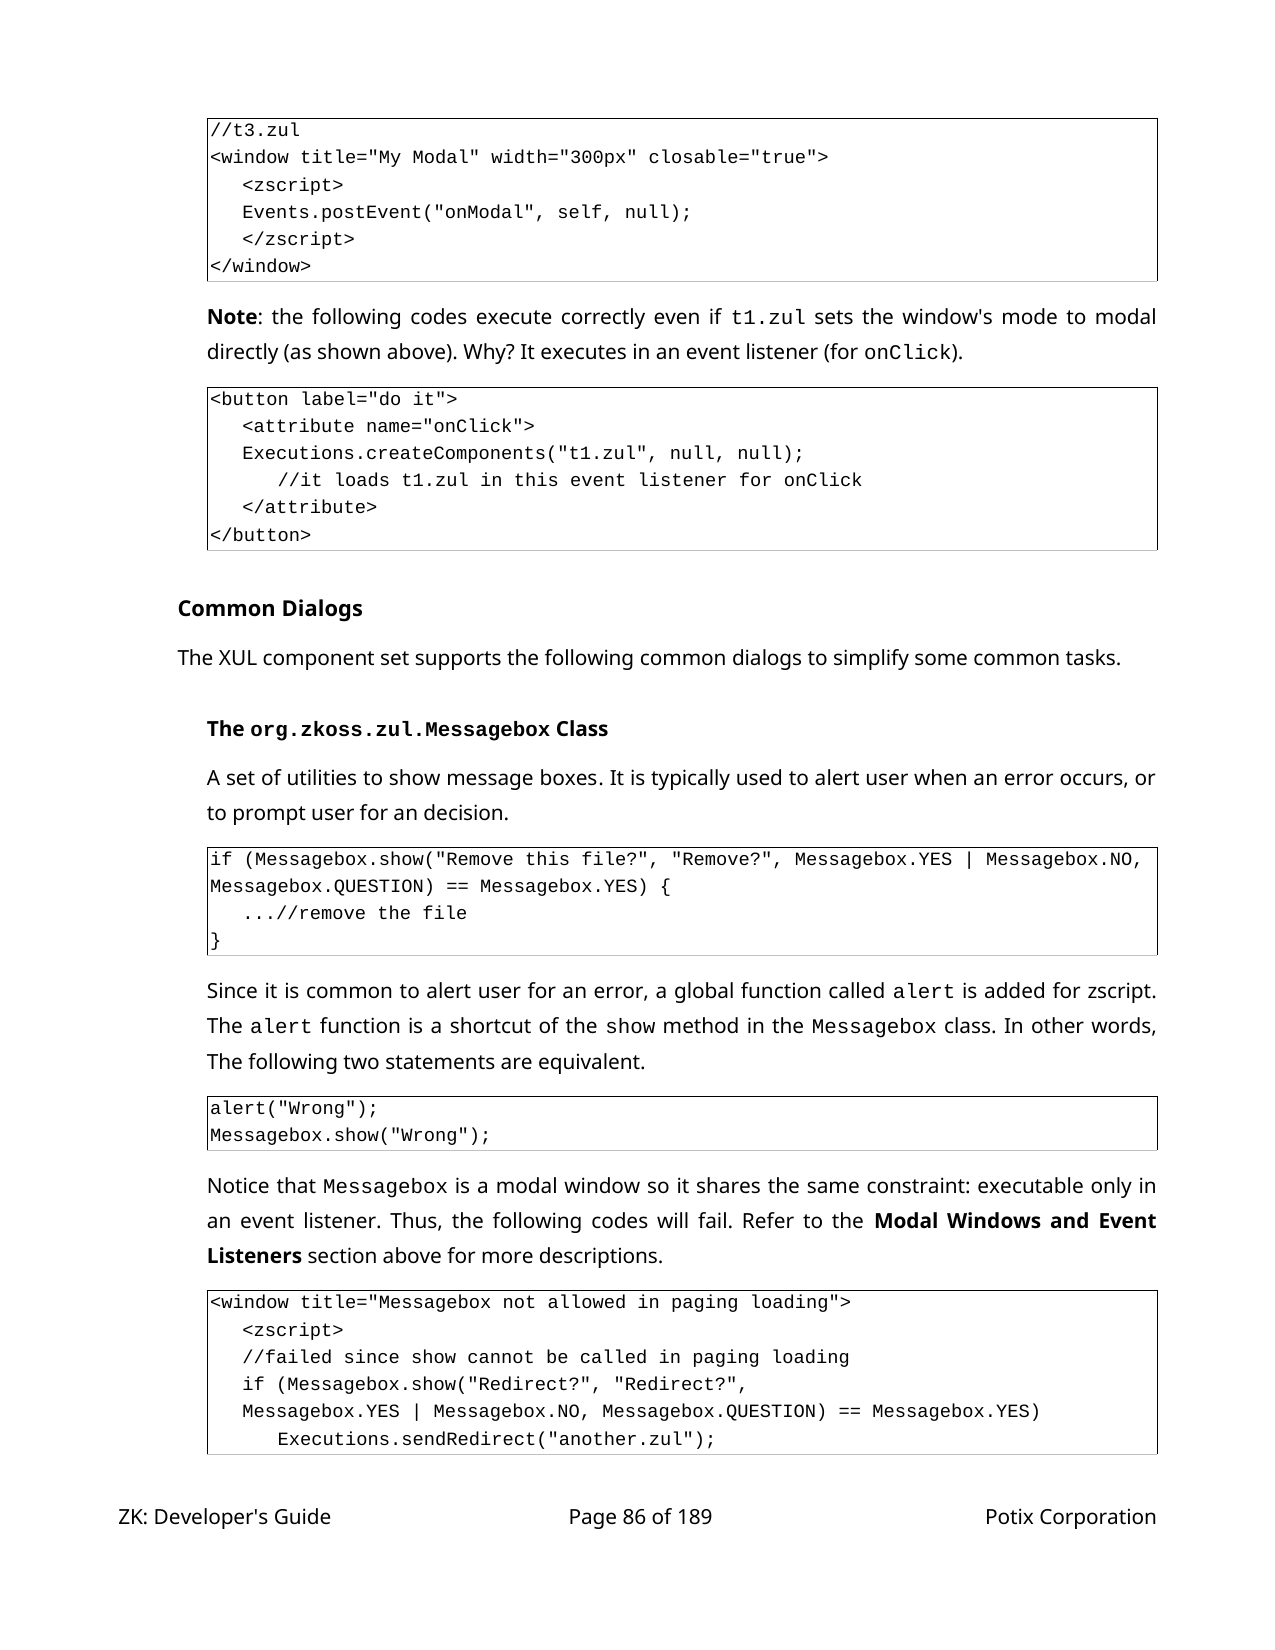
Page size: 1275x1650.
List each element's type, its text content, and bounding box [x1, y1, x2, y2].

text Events.postEvent("onModal", self, null); [208, 200, 1157, 224]
text </attribute> [208, 495, 1157, 520]
text Note: the following codes execute correctly even if t1.zul sets the window's mode to modal directly (as shown above). Why? It executes in an event listener (for onClick). [207, 302, 1157, 366]
text //failed since show cannot be called in paging loading [208, 1345, 1157, 1369]
text <attribute name="onClick"> [208, 414, 1157, 438]
text The XUL component set supports the following common dialogs to simplify some common tasks. [177, 643, 1157, 671]
text //it loads t1.zul in this event listener for onClick [208, 468, 1157, 492]
text Messagebox.YES | Messagebox.NO, Messagebox.QUESTION) == Messagebox.YES) [208, 1399, 1157, 1423]
text Notice that Messagebox is a modal window so it shares the same constraint: executable only in an event listener. Thus, the following codes will fail. Refer to the Modal Windows and Event Listeners section above for more descriptions. [207, 1171, 1157, 1270]
subtitle The org.zkoss.zul.Messagebox Class [207, 714, 1157, 742]
text Since it is common to alert user for an error, a global function called alert is added for zscript. The alert function is a shortcut of the show method in the Messagebox class. In other words, The following two statements are equivalent. [207, 976, 1157, 1075]
text Messagebox.show("Wrong"); [208, 1123, 1157, 1150]
text </window> [208, 254, 1157, 281]
text </zscript> [208, 227, 1157, 251]
text <button label="do it"> [208, 388, 1157, 411]
text ...//remove the file [208, 901, 1157, 925]
text A set of utilities to show message boxes. It is typically used to alert user when an error occurs, or to prompt user for an decision. [207, 763, 1157, 826]
text <zscript> [208, 172, 1157, 197]
text <window title="My Modal" width="300px" closable="true"> [208, 145, 1157, 169]
text </button> [208, 523, 1157, 550]
text } [208, 928, 1157, 955]
text Executions.sendRedirect("another.zul"); [208, 1426, 1157, 1454]
text Executions.createComponents("t1.zul", null, null); [208, 441, 1157, 465]
text <window title="Messagebox not allowed in paging loading"> [208, 1291, 1157, 1315]
text //t3.zul [208, 119, 1157, 142]
subtitle Common Dialogs [177, 592, 1157, 622]
text if (Messagebox.show("Remove this file?", "Remove?", Messagebox.YES | Messagebox.NO, Messagebox.QUESTION) == Messagebox.YES) { [208, 848, 1157, 898]
text if (Messagebox.show("Redirect?", "Redirect?", [208, 1372, 1157, 1396]
text <zscript> [208, 1318, 1157, 1342]
text alert("Wrong"); [208, 1097, 1157, 1120]
